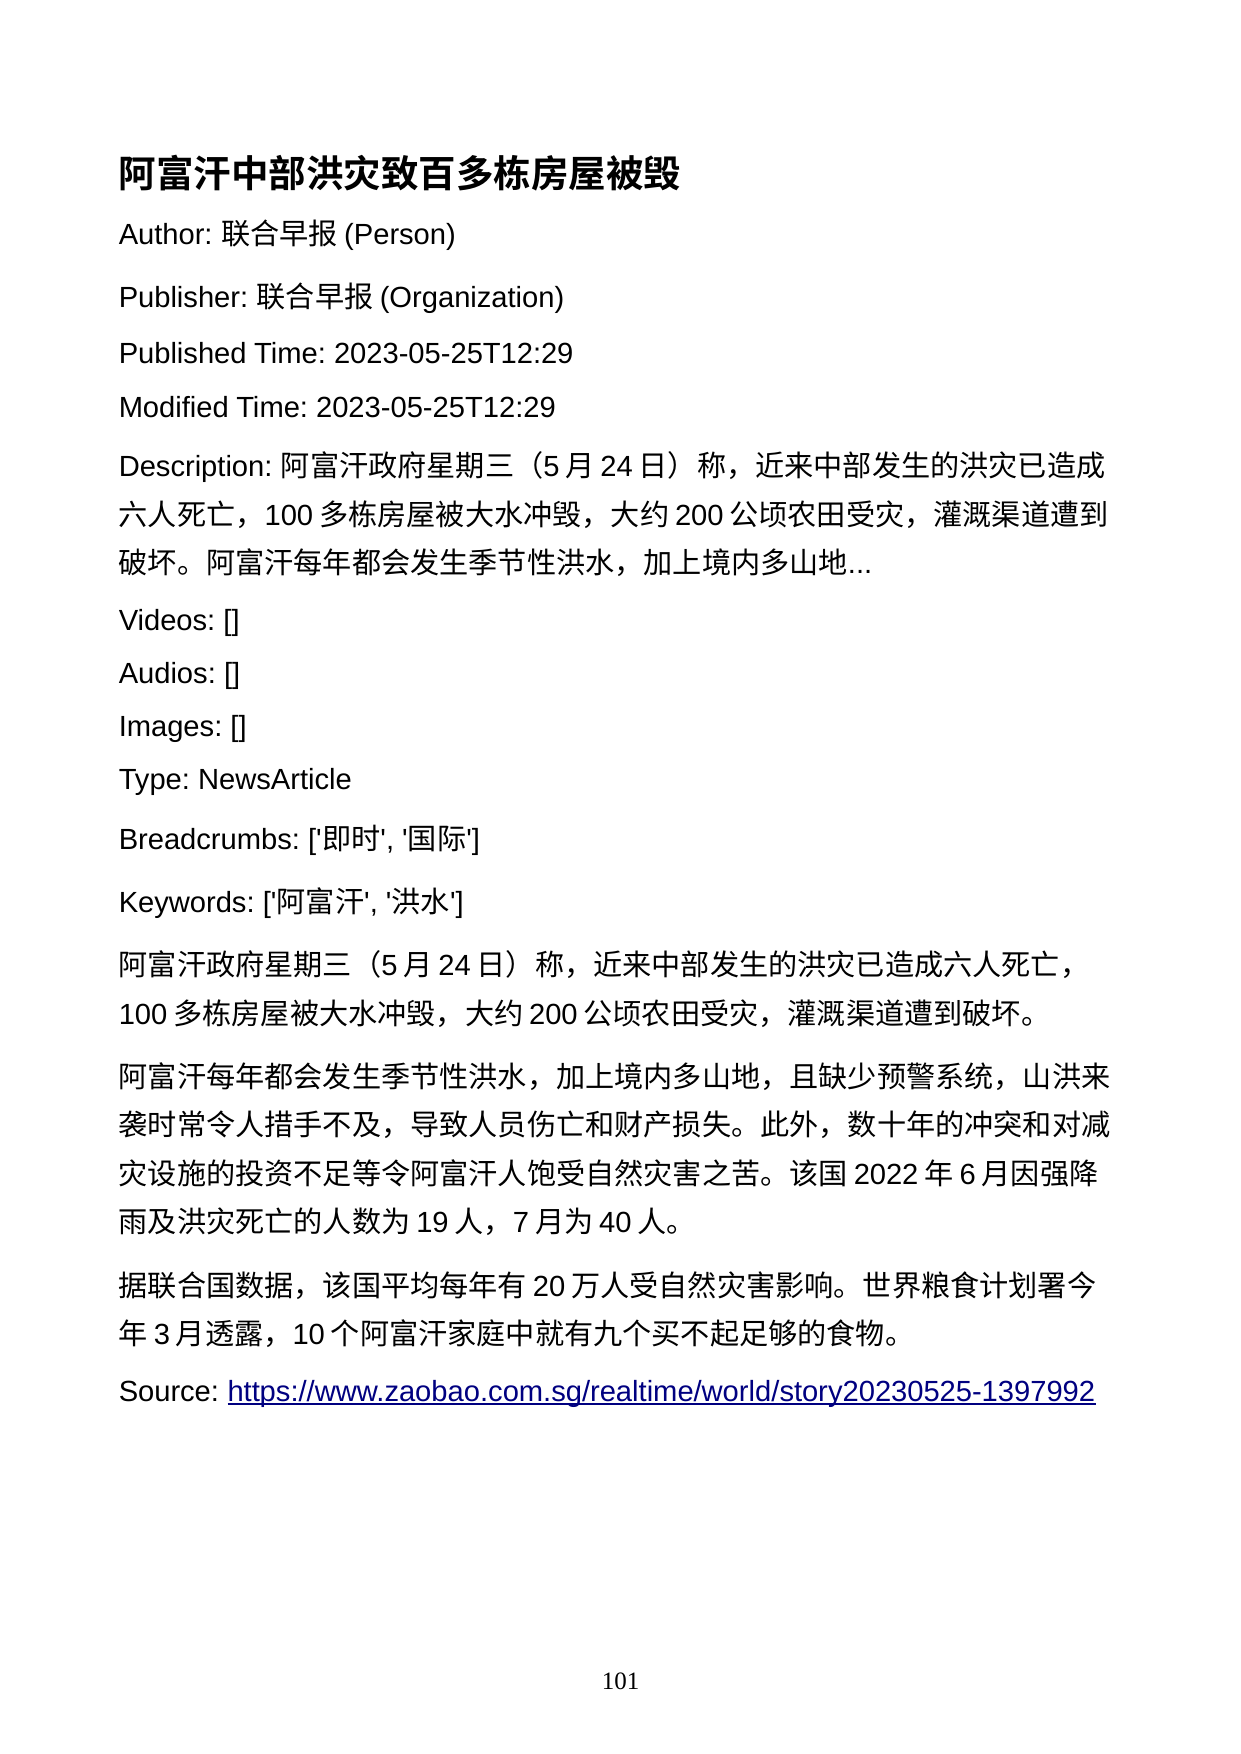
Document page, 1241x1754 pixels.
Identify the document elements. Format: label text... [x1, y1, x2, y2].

text Videos: [] [118, 603, 1122, 637]
text Modified Time: 2023-05-25T12:29 [118, 390, 1122, 423]
text Published Time: 2023-05-25T12:29 [118, 337, 1122, 370]
text 阿富汗政府星期三（5月24日）称，近来中部发生的洪灾已造成六人死亡，100多栋房屋被大水冲毁，大约200公顷农田受灾，灌溉渠道遭到破坏。 [118, 942, 1122, 1033]
text Description: 阿富汗政府星期三（5月24日）称，近来中部发生的洪灾已造成六人死亡，100多栋房屋被大水冲毁，大约200公顷农田受灾，灌溉渠道遭到破坏。阿富汗每年都会发生季节性洪水，加上境内多山地... [118, 443, 1122, 582]
text Audios: [] [118, 656, 1122, 690]
text Type: NewsArticle [118, 762, 1122, 796]
text Images: [] [118, 709, 1122, 743]
text Breadcrumbs: ['即时', '国际'] [118, 816, 1122, 858]
text 据联合国数据，该国平均每年有20万人受自然灾害影响。世界粮食计划署今年3月透露，10个阿富汗家庭中就有九个买不起足够的食物。 [118, 1262, 1122, 1353]
text 阿富汗每年都会发生季节性洪水，加上境内多山地，且缺少预警系统，山洪来袭时常令人措手不及，导致人员伤亡和财产损失。此外，数十年的冲突和对减灾设施的投资不足等令阿富汗人饱受自然灾害之苦。该国2022年6月因强降雨及洪灾死亡的人数为19人，7月为40人。 [118, 1053, 1122, 1241]
text Author: 联合早报 (Person) [118, 210, 1122, 253]
subtitle 阿富汗中部洪灾致百多栋房屋被毁 [118, 143, 1122, 198]
text Publisher: 联合早报 (Organization) [118, 273, 1122, 316]
text Keywords: ['阿富汗', '洪水'] [118, 879, 1122, 921]
text Source: https://www.zaobao.com.sg/realtime/world/story20230525-1397992 [118, 1374, 1122, 1407]
